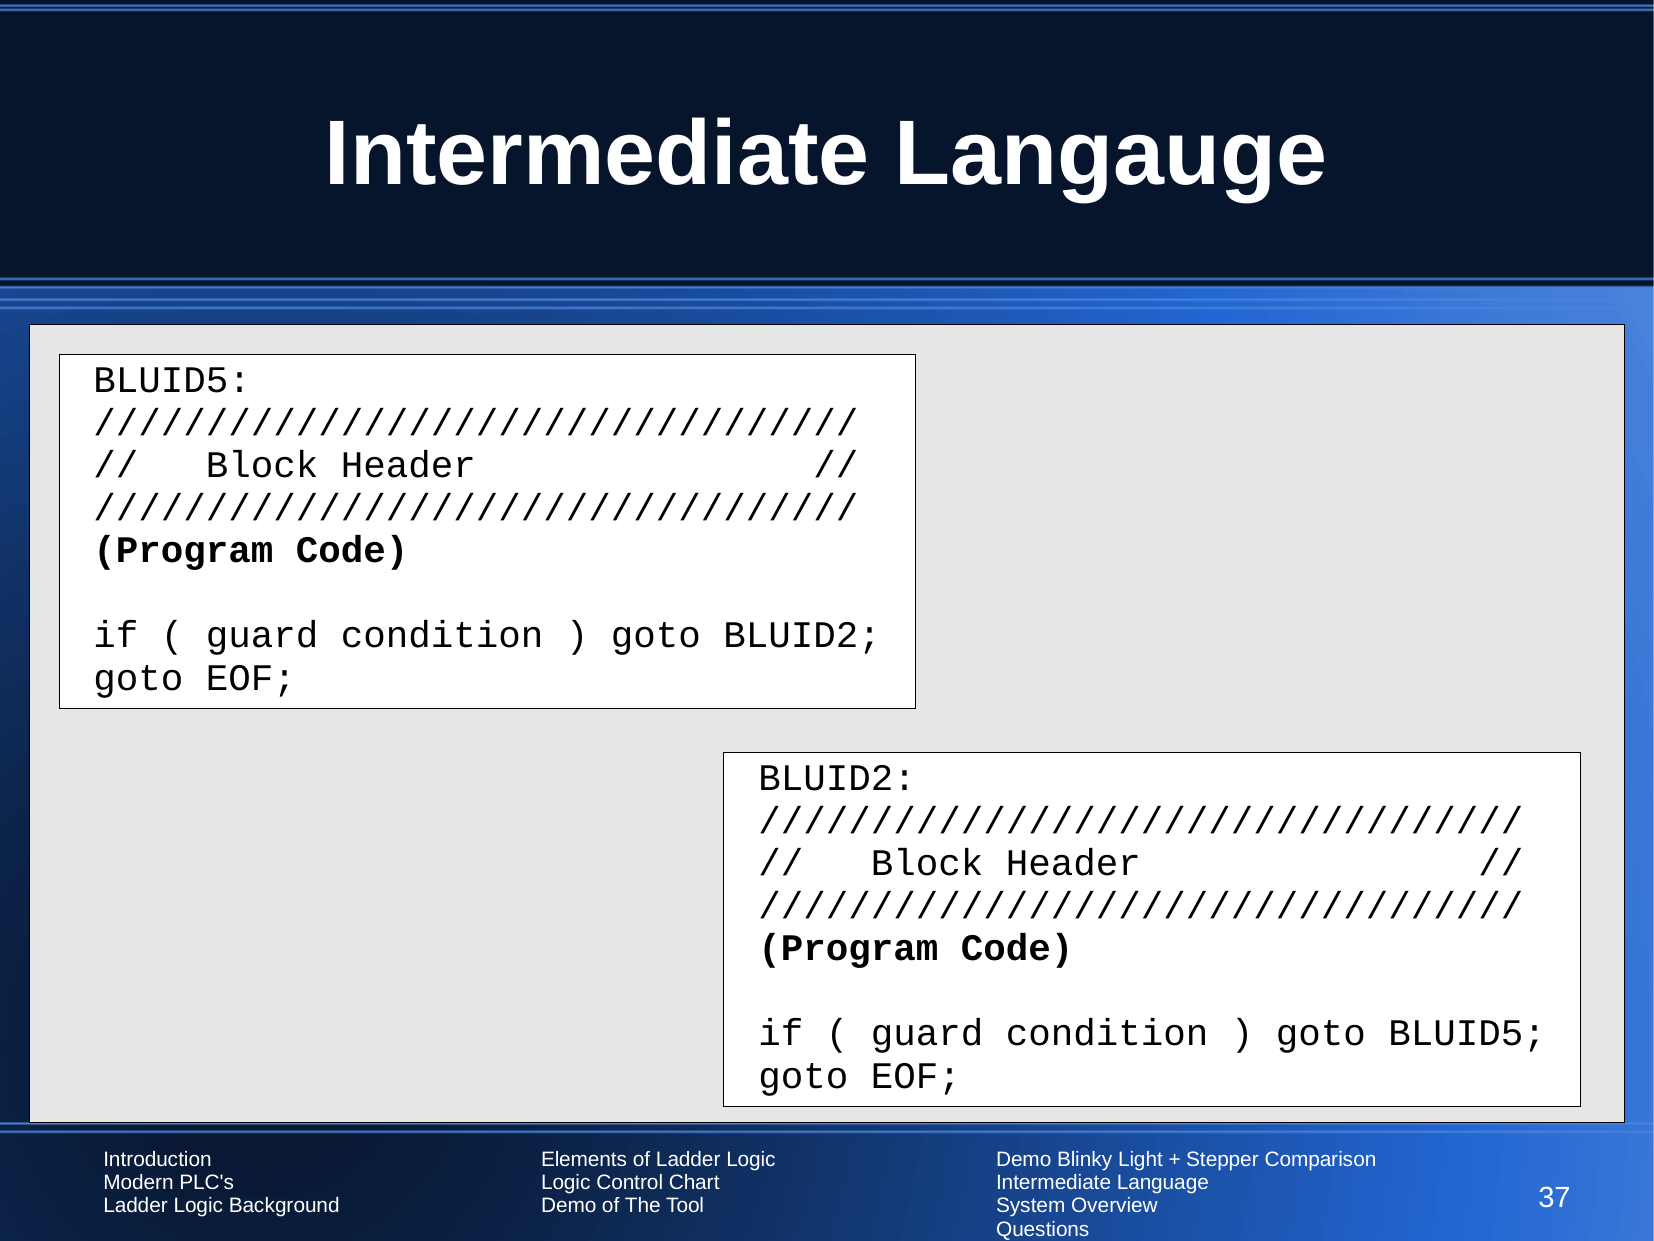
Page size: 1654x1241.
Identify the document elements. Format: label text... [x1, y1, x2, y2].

text_box [29, 324, 1625, 1123]
picture [0, 0, 1654, 1241]
text_box BLUID5: ////////////////////////////////// // Block Header // ////////////////////////////////// (Program Code) if ( guard condition ) goto BLUID2; goto EOF; [59, 354, 916, 709]
text_box BLUID2: ////////////////////////////////// // Block Header // ////////////////////////////////// (Program Code) if ( guard condition ) goto BLUID5; goto EOF; [723, 752, 1581, 1107]
title Intermediate Langauge [82, 49, 1571, 257]
